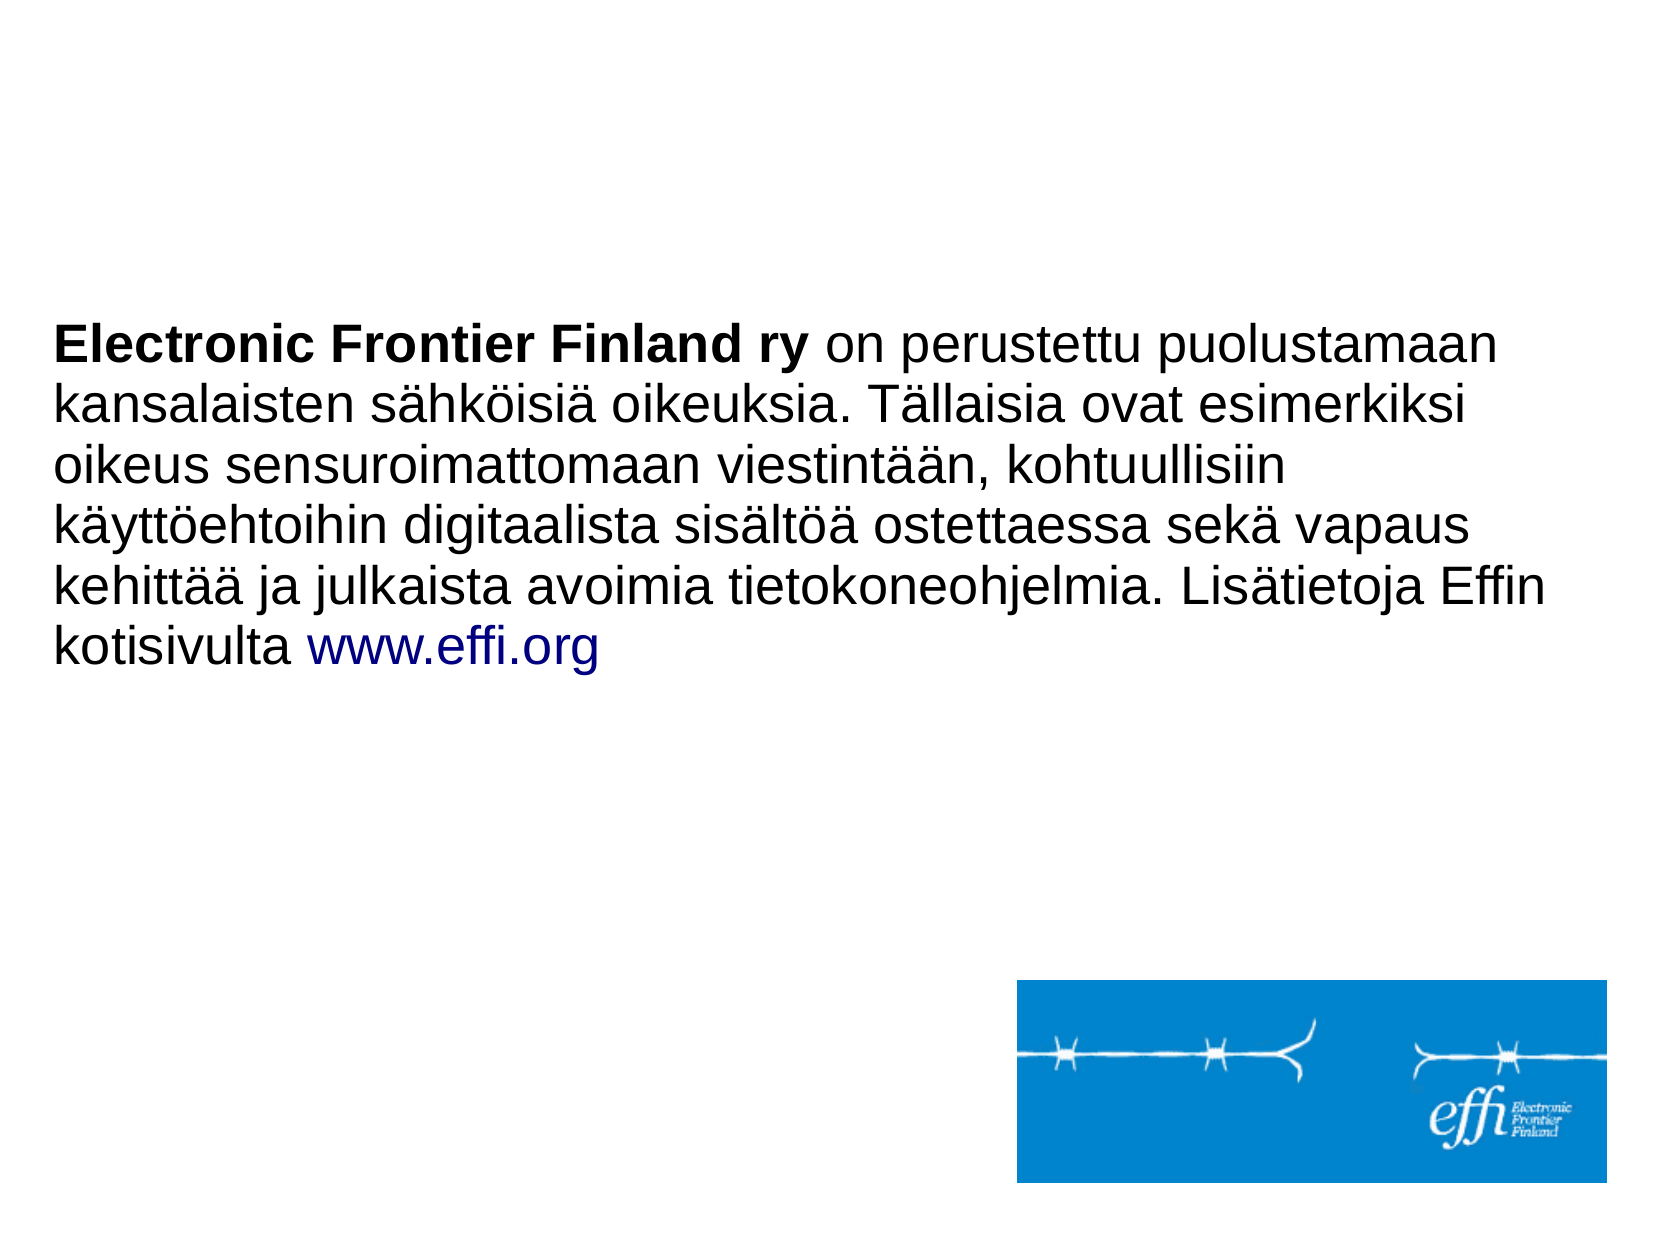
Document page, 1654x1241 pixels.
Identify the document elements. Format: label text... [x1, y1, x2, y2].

text_box Electronic Frontier Finland ry on perustettu puolustamaan kansalaisten sähköisiä oikeuksia. Tällaisia ovat esimerkiksi oikeus sensuroimattomaan viestintään, kohtuullisiin käyttöehtoihin digitaalista sisältöä ostettaessa sekä vapaus kehittää ja julkaista avoimia tietokoneohjelmia. Lisätietoja Effin kotisivulta www.effi.org [38, 305, 1619, 686]
picture [1017, 980, 1607, 1183]
